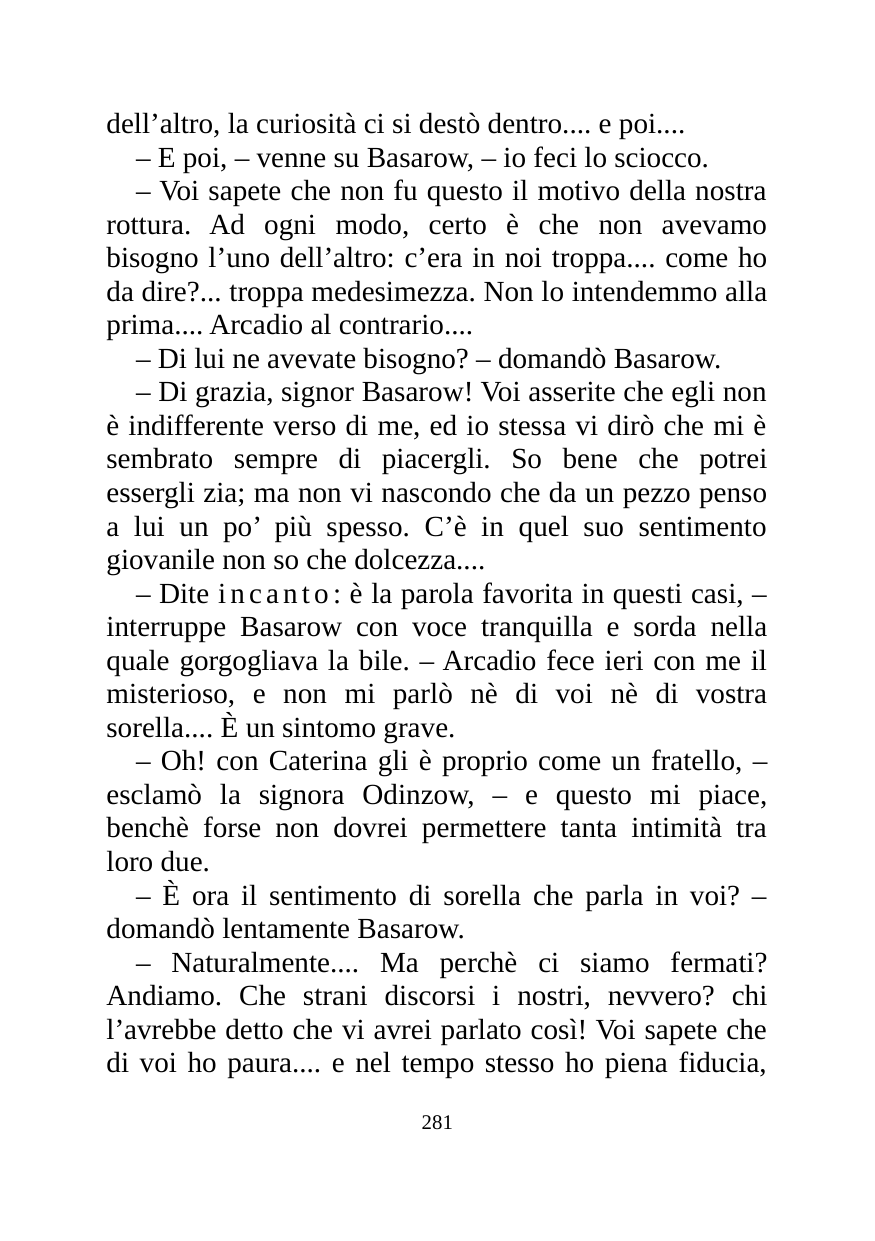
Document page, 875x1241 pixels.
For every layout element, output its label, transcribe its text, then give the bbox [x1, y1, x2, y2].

text – Di lui ne avevate bisogno? – domandò Basarow. [106, 341, 768, 374]
text dell’altro, la curiosità ci si destò dentro.... e poi.... [106, 106, 768, 140]
text – Dite incanto: è la parola favorita in questi casi, – interruppe Basarow con voce tranquilla e sorda nella quale gorgogliava la bile. – Arcadio fece ieri con me il misterioso, e non mi parlò nè di voi nè di vostra sorella.... È un sintomo grave. [106, 576, 768, 743]
text – E poi, – venne su Basarow, – io feci lo sciocco. [106, 140, 768, 173]
text – Di grazia, signor Basarow! Voi asserite che egli non è indifferente verso di me, ed io stessa vi dirò che mi è sembrato sempre di piacergli. So bene che potrei essergli zia; ma non vi nascondo che da un pezzo penso a lui un po’ più spesso. C’è in quel suo sentimento giovanile non so che dolcezza.... [106, 374, 768, 576]
text – Oh! con Caterina gli è proprio come un fratello, – esclamò la signora Odinzow, – e questo mi piace, benchè forse non dovrei permettere tanta intimità tra loro due. [106, 743, 768, 878]
text – Voi sapete che non fu questo il motivo della nostra rottura. Ad ogni modo, certo è che non avevamo bisogno l’uno dell’altro: c’era in noi troppa.... come ho da dire?... troppa medesimezza. Non lo intendemmo alla prima.... Arcadio al contrario.... [106, 173, 768, 341]
text – È ora il sentimento di sorella che parla in voi? – domandò lentamente Basarow. [106, 878, 768, 945]
text – Naturalmente.... Ma perchè ci siamo fermati? Andiamo. Che strani discorsi i nostri, nevvero? chi l’avrebbe detto che vi avrei parlato così! Voi sapete che di voi ho paura.... e nel tempo stesso ho piena fiducia, [106, 945, 768, 1079]
